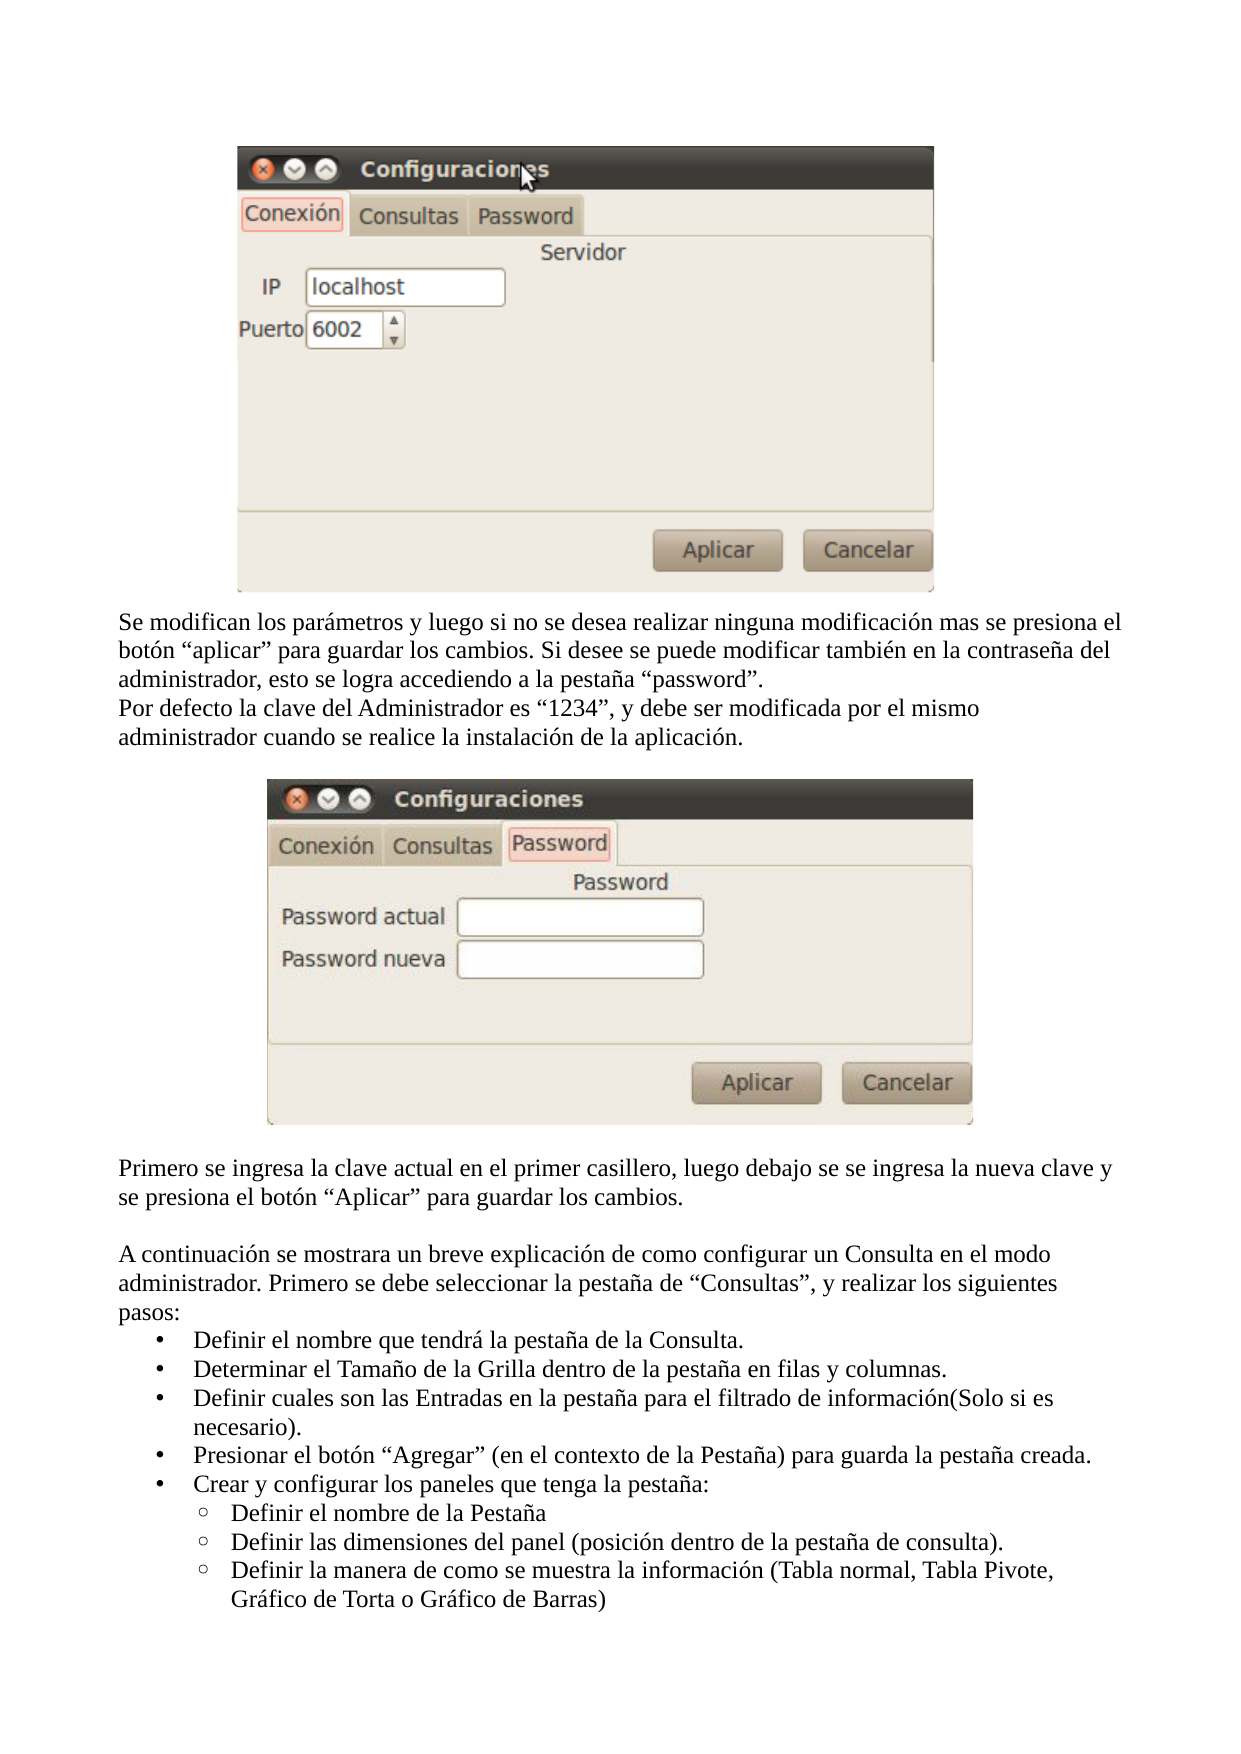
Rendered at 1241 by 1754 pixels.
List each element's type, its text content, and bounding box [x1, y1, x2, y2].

text Se modifican los parámetros y luego si no se desea realizar ninguna modificación mas se presiona el botón “aplicar” para guardar los cambios. Si desee se puede modificar también en la contraseña del administrador, esto se logra accediendo a la pestaña “password”. [118, 607, 1122, 693]
list Definir cuales son las Entradas en la pestaña para el filtrado de información(Solo si es necesario). [156, 1383, 1122, 1441]
list Presionar el botón “Agregar” (en el contexto de la Pestaña) para guarda la pestaña creada. [156, 1441, 1122, 1469]
text Por defecto la clave del Administrador es “1234”, y debe ser modificada por el mismo administrador cuando se realice la instalación de la aplicación. [118, 693, 1122, 751]
text Primero se ingresa la clave actual en el primer casillero, luego debajo se se ingresa la nueva clave y se presiona el botón “Aplicar” para guardar los cambios. [118, 1153, 1122, 1211]
list Crear y configurar los paneles que tenga la pestaña: [156, 1469, 1122, 1498]
picture [267, 779, 974, 1125]
picture [237, 146, 935, 594]
list Definir el nombre que tendrá la pestaña de la Consulta. [156, 1326, 1122, 1354]
text A continuación se mostrara un breve explicación de como configurar un Consulta en el modo administrador. Primero se debe seleccionar la pestaña de “Consultas”, y realizar los siguientes pasos: [118, 1239, 1122, 1326]
list Definir las dimensiones del panel (posición dentro de la pestaña de consulta). [193, 1527, 1122, 1556]
list Determinar el Tamaño de la Grilla dentro de la pestaña en filas y columnas. [156, 1354, 1122, 1383]
list Definir el nombre de la Pestaña [193, 1498, 1122, 1527]
list Definir la manera de como se muestra la información (Tabla normal, Tabla Pivote, Gráfico de Torta o Gráfico de Barras) [193, 1556, 1122, 1613]
